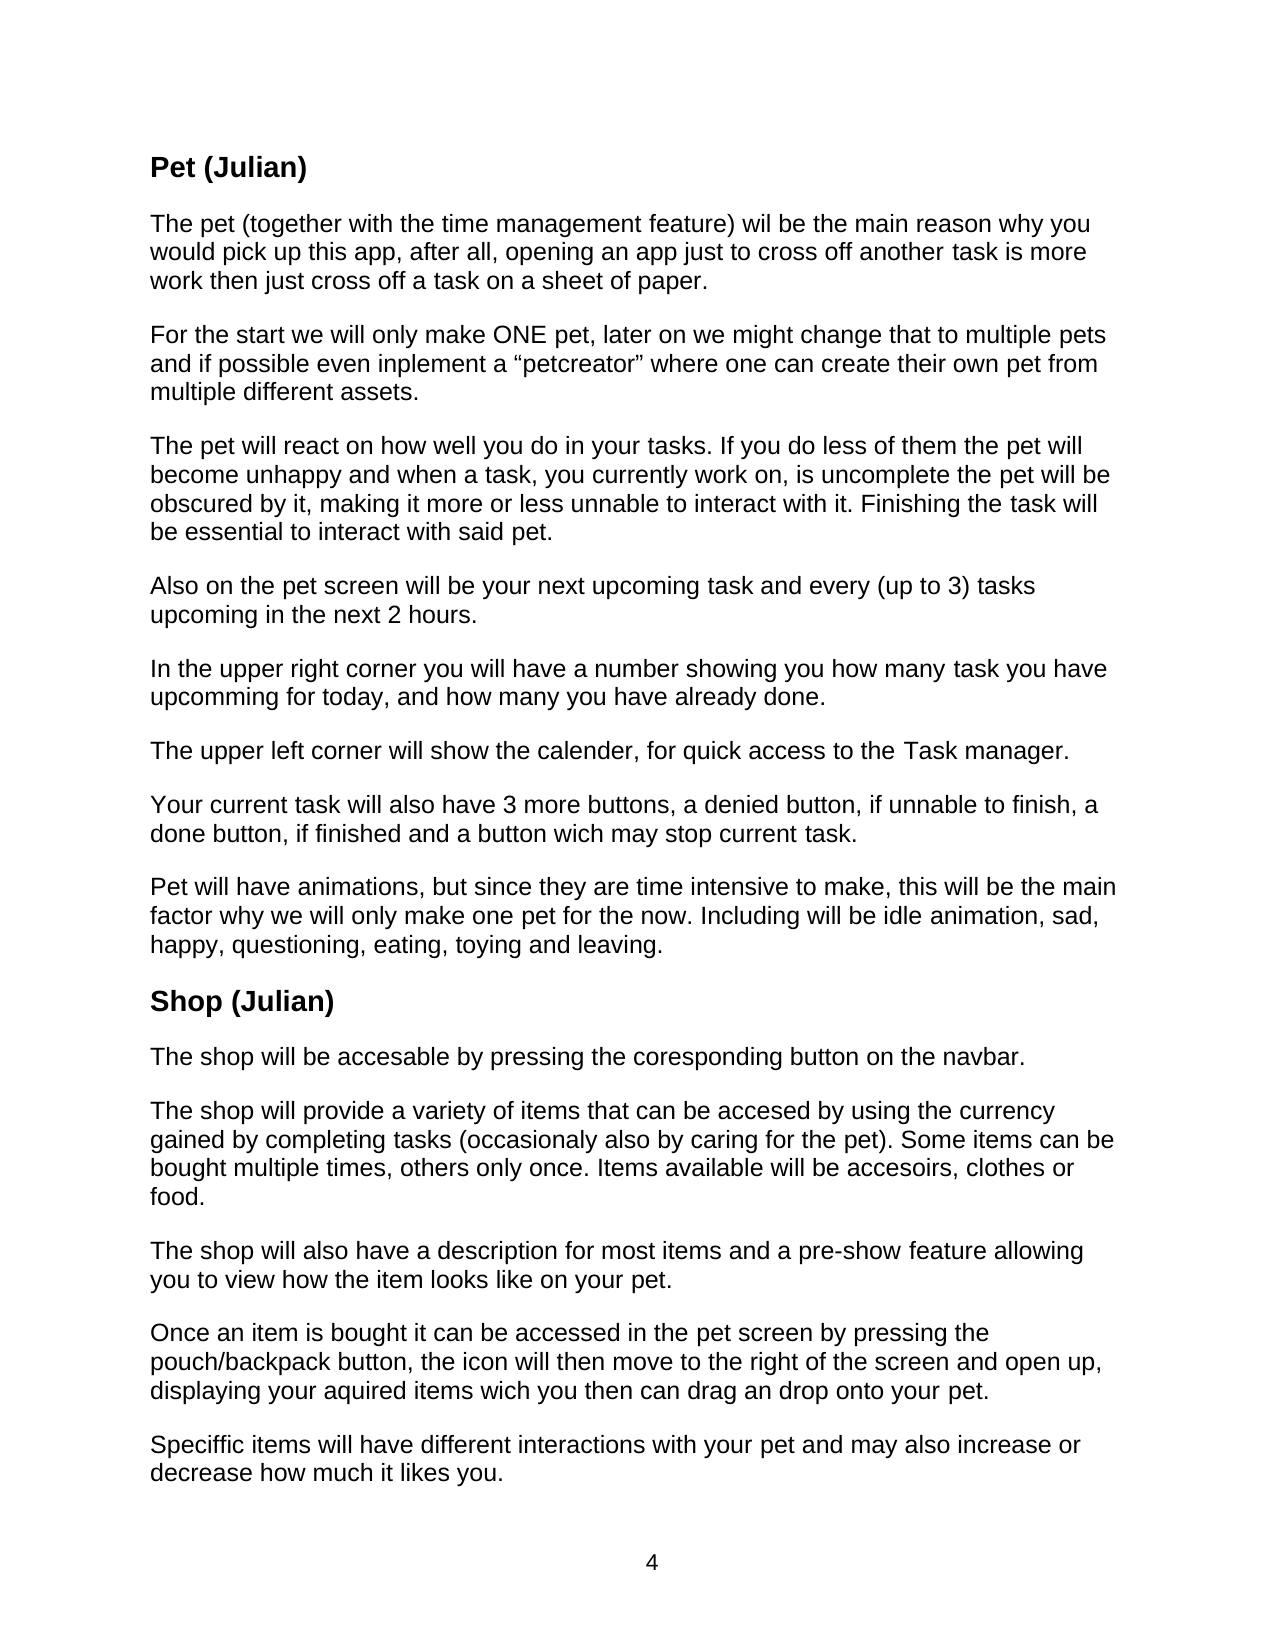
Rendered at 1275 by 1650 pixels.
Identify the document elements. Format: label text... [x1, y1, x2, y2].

text Shop (Julian) [150, 983, 1125, 1017]
text The shop will be accesable by pressing the coresponding button on the navbar. [150, 1042, 1125, 1071]
text Once an item is bought it can be accessed in the pet screen by pressing the pouch/backpack button, the icon will then move to the right of the screen and open up, displaying your aquired items wich you then can drag an drop onto your pet. [150, 1318, 1125, 1404]
text For the start we will only make ONE pet, later on we might change that to multiple pets and if possible even inplement a “petcreator” where one can create their own pet from multiple different assets. [150, 320, 1125, 406]
text In the upper right corner you will have a number showing you how many task you have upcomming for today, and how many you have already done. [150, 653, 1125, 711]
text Pet (Julian) [150, 150, 1125, 183]
text Your current task will also have 3 more buttons, a denied button, if unnable to finish, a done button, if finished and a button wich may stop current task. [150, 790, 1125, 847]
text The pet (together with the time management feature) wil be the main reason why you would pick up this app, after all, opening an app just to cross off another task is more work then just cross off a task on a sheet of paper. [150, 208, 1125, 295]
text The upper left corner will show the calender, for quick access to the Task manager. [150, 736, 1125, 765]
text The shop will also have a description for most items and a pre-show feature allowing you to view how the item looks like on your pet. [150, 1236, 1125, 1293]
text Also on the pet screen will be your next upcoming task and every (up to 3) tasks upcoming in the next 2 hours. [150, 571, 1125, 628]
text Speciffic items will have different interactions with your pet and may also increase or decrease how much it likes you. [150, 1429, 1125, 1487]
text The shop will provide a variety of items that can be accesed by using the currency gained by completing tasks (occasionaly also by caring for the pet). Some items can be bought multiple times, others only once. Items available will be accesoirs, clothes or food. [150, 1096, 1125, 1211]
text Pet will have animations, but since they are time intensive to make, this will be the main factor why we will only make one pet for the now. Including will be idle animation, sad, happy, questioning, eating, toying and leaving. [150, 872, 1125, 958]
text The pet will react on how well you do in your tasks. If you do less of them the pet will become unhappy and when a task, you currently work on, is uncomplete the pet will be obscured by it, making it more or less unnable to interact with it. Finishing the task will be essential to interact with said pet. [150, 431, 1125, 546]
